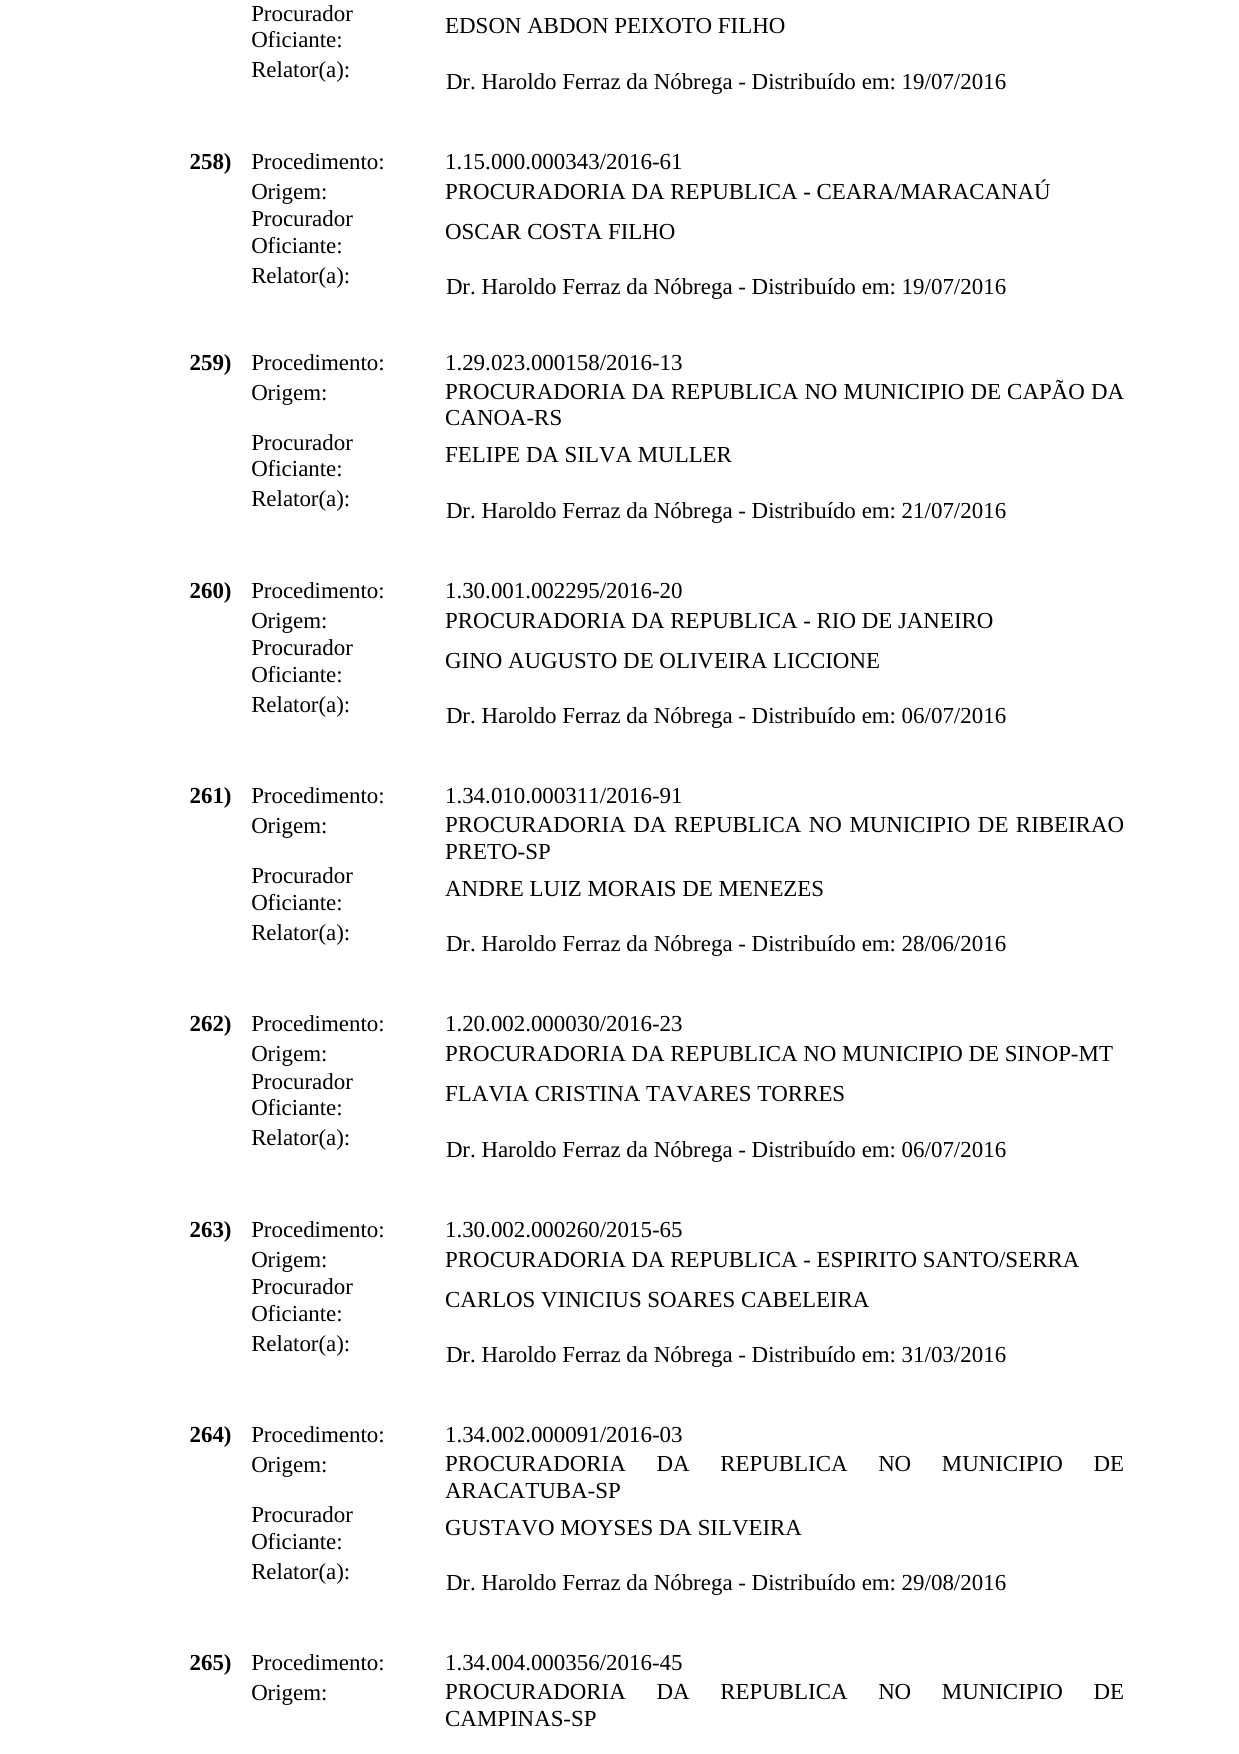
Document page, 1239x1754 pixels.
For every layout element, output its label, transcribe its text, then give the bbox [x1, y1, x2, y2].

table_header Relator(a): [251, 484, 446, 513]
table_cell EDSON ABDON PEIXOTO FILHO [445, 0, 1124, 51]
table_cell Procurador Oficiante: [251, 429, 445, 481]
table_cell 259) [189, 348, 251, 376]
table_cell [0, 918, 189, 972]
table_cell [189, 606, 251, 634]
table_header Dr. Haroldo Ferraz da Nóbrega - Distribuído em: 19/07/2016 [446, 56, 1122, 107]
table_cell 1.34.004.000356/2016-45 [445, 1649, 1124, 1677]
table_cell Origem: [251, 177, 445, 206]
table_cell Origem: [251, 606, 445, 634]
table_cell [1125, 1215, 1239, 1243]
table_cell [1125, 429, 1239, 480]
table_cell [189, 744, 251, 781]
table_cell [189, 177, 251, 206]
table_cell [1125, 1245, 1239, 1273]
table_header Dr. Haroldo Ferraz da Nóbrega - Distribuído em: 06/07/2016 [446, 690, 1122, 741]
table_cell [189, 261, 251, 315]
table_cell [251, 690, 1124, 744]
table_cell [251, 946, 446, 969]
table_cell [0, 147, 189, 176]
table_cell 1.20.002.000030/2016-23 [445, 1009, 1124, 1038]
table_cell [1125, 840, 1239, 862]
table_cell [1125, 690, 1239, 744]
table_cell [189, 378, 251, 406]
table_cell Procedimento: [251, 1649, 445, 1677]
table_cell [251, 1479, 445, 1501]
table_cell GUSTAVO MOYSES DA SILVEIRA [445, 1501, 1124, 1552]
table_cell [0, 1215, 189, 1243]
table_cell GINO AUGUSTO DE OLIVEIRA LICCIONE [445, 634, 1124, 685]
table_cell PROCURADORIA DA REPUBLICA - RIO DE JANEIRO [445, 606, 1124, 634]
table_cell [251, 406, 445, 429]
table_cell [0, 429, 189, 480]
table_cell [1125, 206, 1239, 257]
table_cell [1125, 634, 1239, 685]
table_header Dr. Haroldo Ferraz da Nóbrega - Distribuído em: 21/07/2016 [446, 484, 1122, 535]
table_cell 262) [189, 1009, 251, 1038]
table_cell [0, 0, 189, 51]
table_cell [189, 484, 251, 538]
table_cell [0, 261, 189, 315]
table_header Dr. Haroldo Ferraz da Nóbrega - Distribuído em: 19/07/2016 [446, 261, 1122, 312]
table_header Relator(a): [251, 1124, 446, 1152]
table_cell [0, 348, 189, 376]
table_cell [189, 690, 251, 744]
table_cell [251, 1329, 1124, 1383]
table_header [1125, 1383, 1239, 1420]
table_cell [189, 863, 251, 913]
table_cell [189, 811, 251, 840]
table_header Relator(a): [251, 1329, 446, 1357]
table_cell Procurador Oficiante: [251, 1501, 445, 1554]
table_cell [0, 606, 189, 634]
table_cell [251, 538, 445, 576]
table_cell [189, 1039, 251, 1068]
table_cell [1125, 744, 1239, 781]
table_header Dr. Haroldo Ferraz da Nóbrega - Distribuído em: 28/06/2016 [446, 918, 1122, 969]
table_header Relator(a): [251, 56, 446, 84]
table_cell [1125, 576, 1239, 604]
table_cell [1125, 110, 1239, 147]
table_cell [251, 290, 446, 312]
table_cell [1125, 56, 1239, 109]
table_cell FLAVIA CRISTINA TAVARES TORRES [445, 1068, 1124, 1119]
table_cell [1125, 1124, 1239, 1177]
table_cell [1125, 378, 1239, 406]
table_cell [189, 1557, 251, 1611]
table_cell [189, 1068, 251, 1119]
table_cell 264) [189, 1420, 251, 1449]
table_cell OSCAR COSTA FILHO [445, 206, 1124, 257]
table_cell [0, 634, 189, 685]
table_cell [251, 261, 1124, 315]
table_cell [189, 1178, 251, 1215]
table_cell [1125, 0, 1239, 51]
table_header Dr. Haroldo Ferraz da Nóbrega - Distribuído em: 31/03/2016 [446, 1329, 1122, 1380]
table_cell [0, 1501, 189, 1552]
table_cell [0, 1420, 189, 1449]
table_cell [189, 1329, 251, 1383]
table_cell [0, 1274, 189, 1324]
table_header [445, 315, 1124, 348]
table_cell PROCURADORIA DA REPUBLICA NO MUNICIPIO DE CAPÃO DA CANOA-RS [445, 378, 1124, 429]
table_cell PROCURADORIA DA REPUBLICA NO MUNICIPIO DE RIBEIRAO PRETO-SP [445, 811, 1124, 862]
table_cell [0, 690, 189, 744]
table_cell [189, 972, 251, 1009]
table_cell [189, 1611, 251, 1648]
table_cell [0, 538, 189, 576]
table_cell [0, 1329, 189, 1383]
table_cell [0, 56, 189, 109]
table_cell [189, 1679, 251, 1707]
table_cell [445, 744, 1124, 781]
table_cell [1125, 1501, 1239, 1552]
table_cell [0, 484, 189, 538]
table_cell [0, 1039, 189, 1068]
table_cell [251, 1707, 445, 1729]
table_cell Procurador Oficiante: [251, 1274, 445, 1326]
table_cell 1.30.001.002295/2016-20 [445, 576, 1124, 604]
table_header [251, 1383, 445, 1420]
table_cell [445, 538, 1124, 576]
table_cell CARLOS VINICIUS SOARES CABELEIRA [445, 1274, 1124, 1324]
table_cell Procurador Oficiante: [251, 1068, 445, 1120]
table_cell [0, 863, 189, 913]
table_cell Origem: [251, 1679, 445, 1707]
table_cell [251, 110, 445, 147]
table_cell [1125, 147, 1239, 176]
table_cell [0, 1009, 189, 1038]
table_cell [1125, 406, 1239, 429]
table_cell [0, 1245, 189, 1273]
table_cell [1125, 863, 1239, 913]
table_cell [1125, 1557, 1239, 1611]
table_cell [445, 972, 1124, 1009]
table_cell [189, 918, 251, 972]
table_cell [0, 1450, 189, 1479]
table_cell 1.15.000.000343/2016-61 [445, 147, 1124, 176]
table_cell [251, 1124, 1124, 1177]
table_header [251, 315, 445, 348]
table_cell [0, 1557, 189, 1611]
table_cell [189, 429, 251, 480]
table_cell Procurador Oficiante: [251, 206, 445, 258]
table_cell [251, 513, 446, 535]
table_cell [1125, 1420, 1239, 1449]
table_header [0, 315, 189, 348]
table_cell Origem: [251, 1039, 445, 1068]
table_cell [0, 1679, 189, 1707]
table_cell [251, 840, 445, 862]
table_header Relator(a): [251, 918, 446, 946]
table_cell Origem: [251, 811, 445, 840]
table_cell PROCURADORIA DA REPUBLICA NO MUNICIPIO DE ARACATUBA-SP [445, 1450, 1124, 1501]
table_cell Procedimento: [251, 576, 445, 604]
table_cell [251, 1358, 446, 1380]
table_cell ANDRE LUIZ MORAIS DE MENEZES [445, 863, 1124, 913]
table_cell [0, 1068, 189, 1119]
table_cell [0, 781, 189, 810]
table_cell [251, 84, 446, 107]
table_header Relator(a): [251, 261, 446, 289]
table_cell [1125, 348, 1239, 376]
table_cell [0, 378, 189, 406]
table_cell [0, 972, 189, 1009]
table_cell [189, 406, 251, 429]
table_cell Procedimento: [251, 1009, 445, 1038]
table_header [0, 1383, 189, 1420]
table_cell [189, 1707, 251, 1729]
table_cell [0, 406, 189, 429]
table_cell [189, 110, 251, 147]
table_cell [1125, 811, 1239, 840]
table_cell [445, 1611, 1124, 1648]
table_cell [445, 110, 1124, 147]
table_cell [1125, 1274, 1239, 1324]
table_header Relator(a): [251, 690, 446, 718]
table_cell [0, 811, 189, 840]
table_cell [0, 1707, 189, 1729]
table_cell [0, 744, 189, 781]
table_cell [1125, 1450, 1239, 1479]
table_cell [189, 634, 251, 685]
table_cell [189, 56, 251, 109]
table_header [1125, 315, 1239, 348]
table_header Dr. Haroldo Ferraz da Nóbrega - Distribuído em: 06/07/2016 [446, 1124, 1122, 1174]
table_cell [1125, 538, 1239, 576]
table_cell [0, 206, 189, 257]
table_cell PROCURADORIA DA REPUBLICA NO MUNICIPIO DE CAMPINAS-SP [445, 1679, 1124, 1729]
table_cell FELIPE DA SILVA MULLER [445, 429, 1124, 480]
table_cell 261) [189, 781, 251, 810]
table_cell [0, 576, 189, 604]
table_cell [0, 1178, 189, 1215]
table_cell [1125, 261, 1239, 315]
table_cell [0, 1649, 189, 1677]
table_cell PROCURADORIA DA REPUBLICA - ESPIRITO SANTO/SERRA [445, 1245, 1124, 1273]
table_cell [1125, 1649, 1239, 1677]
table_cell [251, 972, 445, 1009]
table_cell Origem: [251, 1450, 445, 1479]
table_cell [251, 484, 1124, 538]
table_cell 263) [189, 1215, 251, 1243]
table_cell 260) [189, 576, 251, 604]
table_cell Origem: [251, 378, 445, 406]
table_cell 1.29.023.000158/2016-13 [445, 348, 1124, 376]
table_cell Origem: [251, 1245, 445, 1273]
table_cell [445, 1178, 1124, 1215]
table_cell Procurador Oficiante: [251, 634, 445, 687]
table_header [445, 1383, 1124, 1420]
table_cell [251, 719, 446, 741]
table_cell [0, 1124, 189, 1177]
table_cell [1125, 1009, 1239, 1038]
table_cell 265) [189, 1649, 251, 1677]
table_cell [189, 840, 251, 862]
table_cell [1125, 484, 1239, 538]
table_cell [1125, 1039, 1239, 1068]
table_cell [251, 1557, 1124, 1611]
table_cell [189, 1501, 251, 1552]
table_header [189, 1383, 251, 1420]
table_cell Procedimento: [251, 1420, 445, 1449]
table_cell [0, 840, 189, 862]
table_cell [189, 1245, 251, 1273]
table_cell [189, 0, 251, 51]
table_cell [1125, 1479, 1239, 1501]
table_cell [1125, 972, 1239, 1009]
table_cell Procedimento: [251, 781, 445, 810]
table_cell [1125, 918, 1239, 972]
table_cell [251, 1152, 446, 1174]
table_cell [189, 1450, 251, 1479]
table_cell [1125, 781, 1239, 810]
table_cell [1125, 1068, 1239, 1119]
table_cell [189, 1124, 251, 1177]
table_header [189, 315, 251, 348]
table_cell [1125, 606, 1239, 634]
table_cell 1.30.002.000260/2015-65 [445, 1215, 1124, 1243]
table_cell Procedimento: [251, 147, 445, 176]
table_cell [189, 538, 251, 576]
table_cell [1125, 1329, 1239, 1383]
table_cell [251, 1611, 445, 1648]
table_cell [0, 1479, 189, 1501]
table_cell [251, 744, 445, 781]
table_cell 1.34.010.000311/2016-91 [445, 781, 1124, 810]
table_cell 258) [189, 147, 251, 176]
table_cell [189, 1274, 251, 1324]
table_cell Procurador Oficiante: [251, 863, 445, 915]
table_cell [1125, 1611, 1239, 1648]
table_cell [0, 1611, 189, 1648]
table_cell [0, 110, 189, 147]
table_cell [251, 1178, 445, 1215]
table_cell [251, 918, 1124, 972]
table_cell PROCURADORIA DA REPUBLICA - CEARA/MARACANAÚ [445, 177, 1124, 206]
table_cell [1125, 1679, 1239, 1707]
table_header Dr. Haroldo Ferraz da Nóbrega - Distribuído em: 29/08/2016 [446, 1557, 1122, 1608]
table_cell Procedimento: [251, 1215, 445, 1243]
table_cell [1125, 1178, 1239, 1215]
table_cell [251, 1586, 446, 1608]
table_cell [0, 177, 189, 206]
table_cell [189, 206, 251, 257]
table_cell [189, 1479, 251, 1501]
table_cell Procedimento: [251, 348, 445, 376]
table_cell Procurador Oficiante: [251, 0, 445, 52]
table_header Relator(a): [251, 1557, 446, 1586]
table_cell [1125, 177, 1239, 206]
table_cell 1.34.002.000091/2016-03 [445, 1420, 1124, 1449]
table_cell PROCURADORIA DA REPUBLICA NO MUNICIPIO DE SINOP-MT [445, 1039, 1124, 1068]
table_cell [1125, 1707, 1239, 1729]
